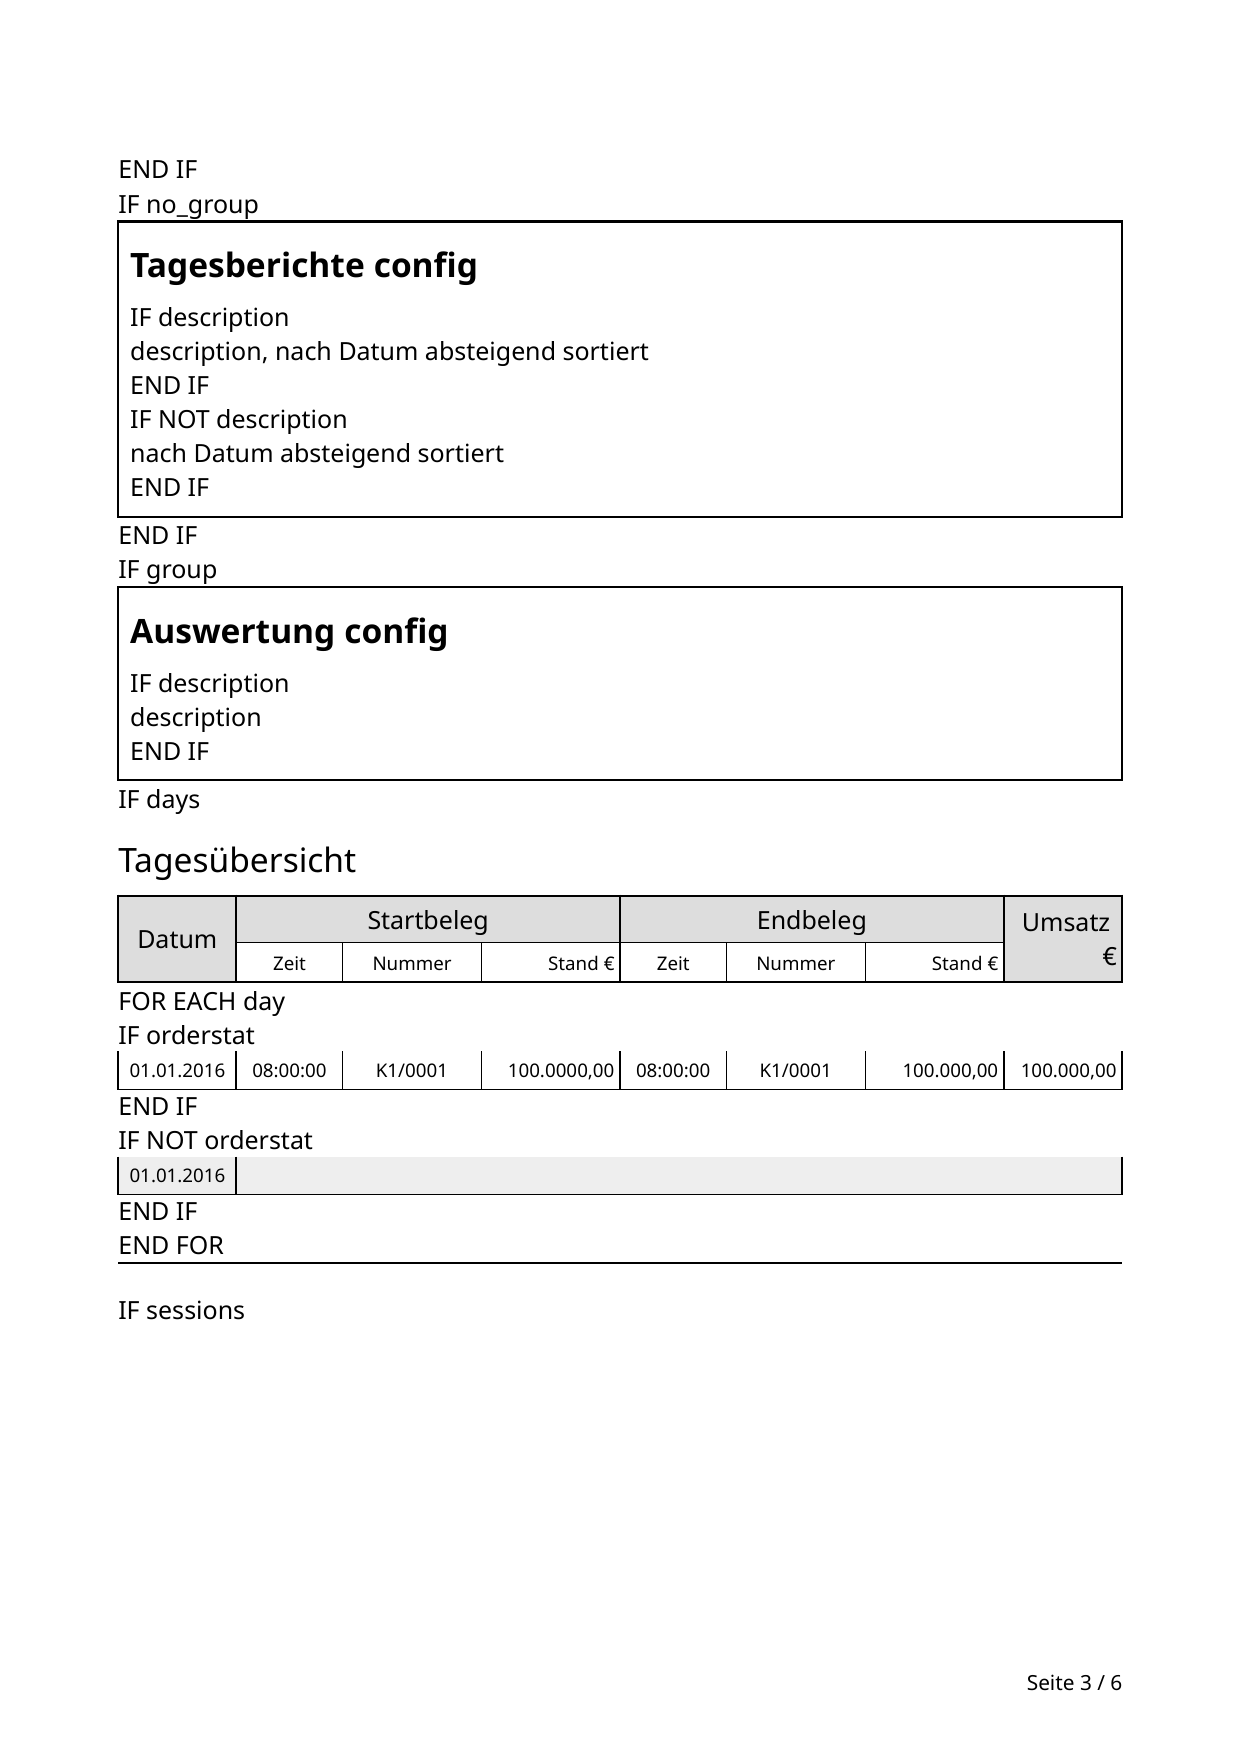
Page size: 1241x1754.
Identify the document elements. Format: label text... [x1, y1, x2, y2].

text END IF [118, 1195, 1122, 1228]
table_cell Stand € [482, 943, 619, 981]
table_header [237, 1157, 1121, 1194]
table_header Endbeleg [621, 897, 1003, 942]
text IF group [118, 552, 1122, 586]
table_header K1/0001 [343, 1051, 481, 1088]
table_header 08:00:00 [237, 1051, 342, 1088]
table_header 01.01.2016 [119, 1051, 235, 1088]
table_header 01.01.2016 [119, 1157, 235, 1194]
table_header 100.000,00 [1005, 1051, 1121, 1088]
table_header 100.000,00 [866, 1051, 1003, 1088]
text END IF [118, 1090, 1122, 1123]
table_header Startbeleg [237, 897, 619, 942]
text END IF [118, 152, 1122, 186]
text END FOR [118, 1228, 1122, 1262]
table_header Tagesberichte config IF description description, nach Datum absteigend sortiert END IF IF NOT description nach Datum absteigend sortiert END IF [119, 223, 1121, 516]
table_header 100.0000,00 [482, 1051, 619, 1088]
table_cell Nummer [727, 943, 865, 981]
table_cell Zeit [237, 943, 342, 981]
text IF sessions [118, 1292, 1122, 1327]
table_header Umsatz € [1005, 897, 1121, 981]
table_cell Nummer [343, 943, 481, 981]
subtitle Tagesübersicht [118, 836, 1122, 882]
table_header 08:00:00 [621, 1051, 726, 1088]
text IF orderstat [118, 1017, 1122, 1051]
text IF NOT orderstat [118, 1123, 1122, 1157]
text FOR EACH day [118, 983, 1122, 1017]
table_header K1/0001 [727, 1051, 865, 1088]
text IF days [118, 781, 1122, 816]
table_cell Stand € [866, 943, 1003, 981]
text END IF [118, 518, 1122, 552]
text IF no_group [118, 186, 1122, 220]
table_header [118, 1264, 1122, 1292]
table_header Datum [119, 897, 235, 981]
table_cell Zeit [621, 943, 726, 981]
table_header Auswertung config IF description description END IF [119, 588, 1121, 779]
